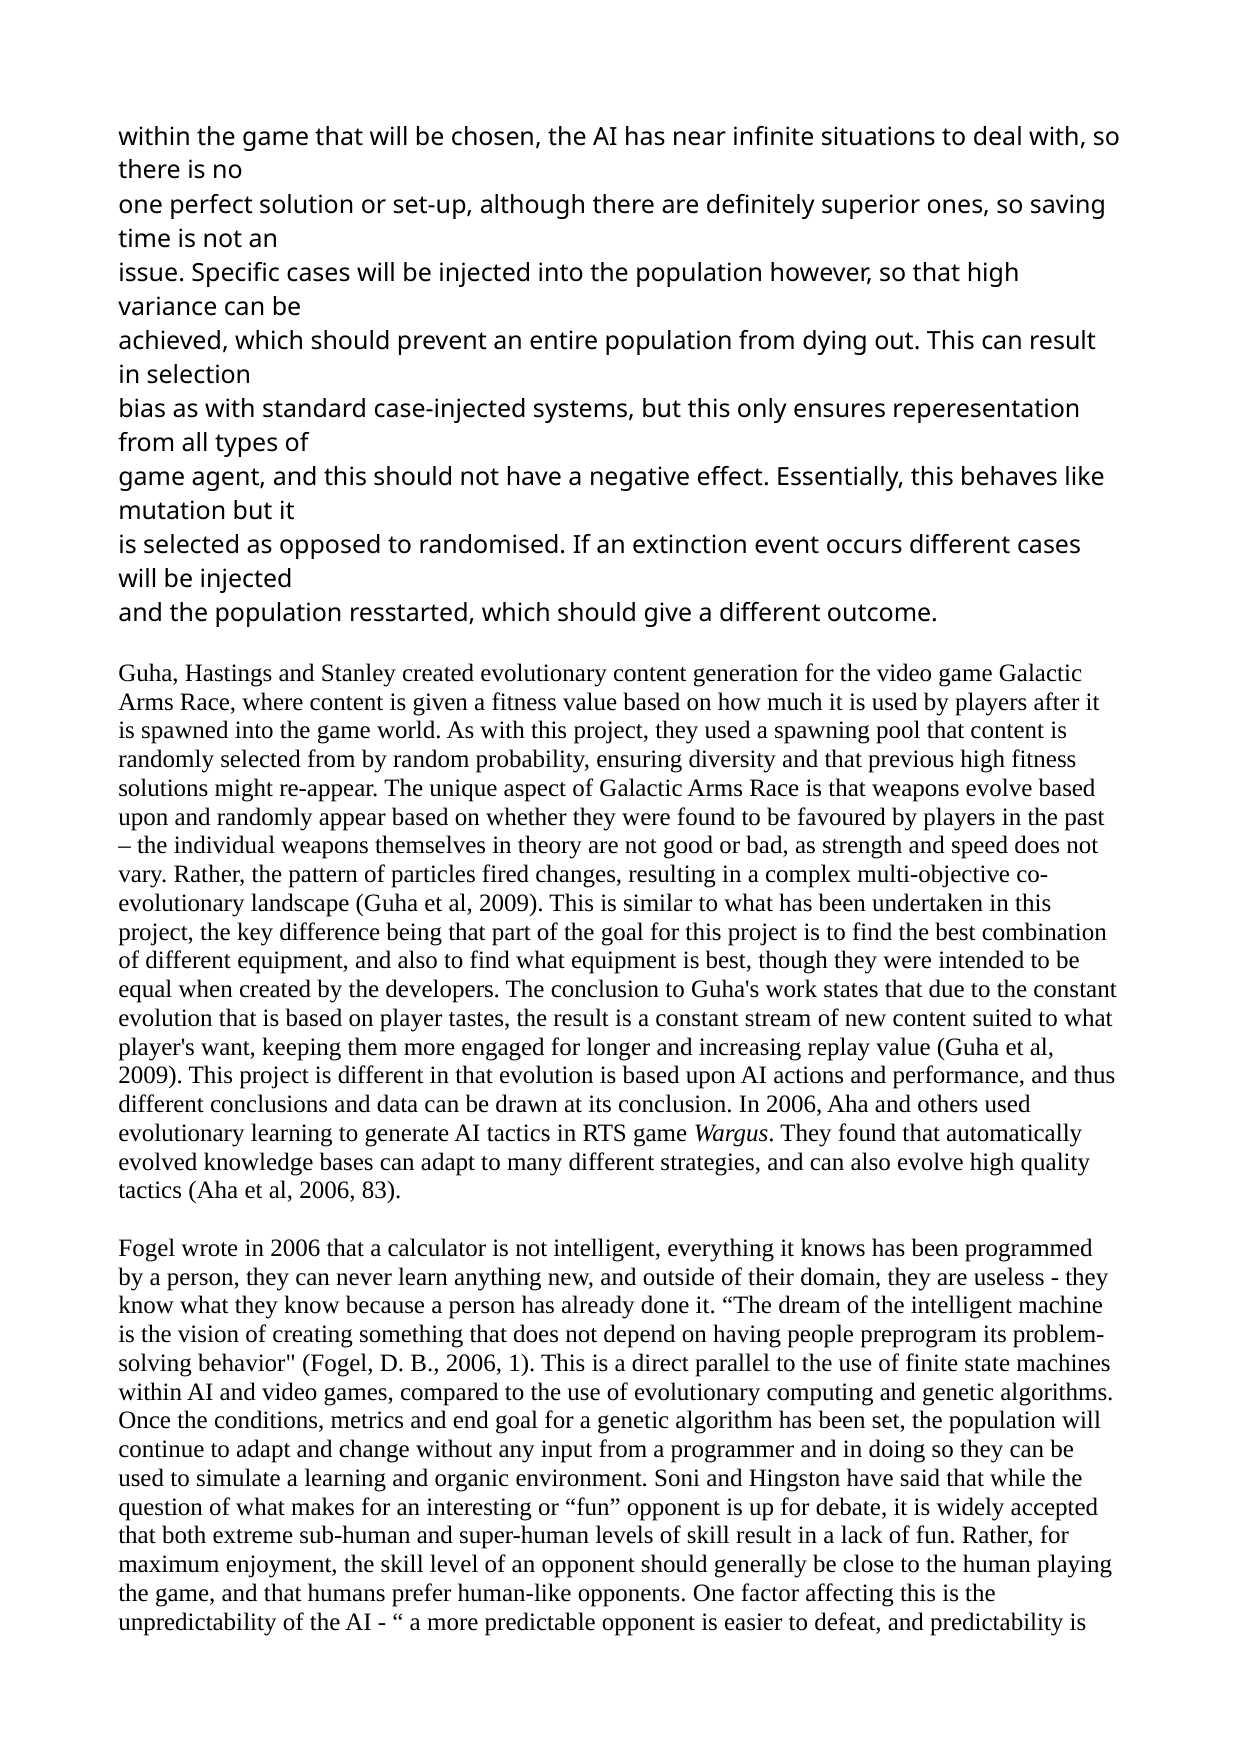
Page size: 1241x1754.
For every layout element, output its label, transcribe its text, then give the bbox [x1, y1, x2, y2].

text game agent, and this should not have a negative effect. Essentially, this behaves like mutation but it [118, 459, 1122, 527]
text Guha, Hastings and Stanley created evolutionary content generation for the video game Galactic Arms Race, where content is given a fitness value based on how much it is used by players after it is spawned into the game world. As with this project, they used a spawning pool that content is randomly selected from by random probability, ensuring diversity and that previous high fitness solutions might re-appear. The unique aspect of Galactic Arms Race is that weapons evolve based upon and randomly appear based on whether they were found to be favoured by players in the past – the individual weapons themselves in theory are not good or bad, as strength and speed does not vary. Rather, the pattern of particles fired changes, resulting in a complex multi-objective co-evolutionary landscape (Guha et al, 2009). This is similar to what has been undertaken in this project, the key difference being that part of the goal for this project is to find the best combination of different equipment, and also to find what equipment is best, though they were intended to be equal when created by the developers. The conclusion to Guha's work states that due to the constant evolution that is based on player tastes, the result is a constant stream of new content suited to what player's want, keeping them more engaged for longer and increasing replay value (Guha et al, 2009). This project is different in that evolution is based upon AI actions and performance, and thus different conclusions and data can be drawn at its conclusion. In 2006, Aha and others used evolutionary learning to generate AI tactics in RTS game Wargus. They found that automatically evolved knowledge bases can adapt to many different strategies, and can also evolve high quality tactics (Aha et al, 2006, 83). [118, 658, 1122, 1204]
text bias as with standard case-injected systems, but this only ensures reperesentation from all types of [118, 391, 1122, 459]
text issue. Specific cases will be injected into the population however, so that high variance can be [118, 254, 1122, 322]
text is selected as opposed to randomised. If an extinction event occurs different cases will be injected [118, 527, 1122, 595]
text achieved, which should prevent an entire population from dying out. This can result in selection [118, 322, 1122, 391]
text within the game that will be chosen, the AI has near infinite situations to deal with, so there is no [118, 118, 1122, 186]
text Fogel wrote in 2006 that a calculator is not intelligent, everything it knows has been programmed by a person, they can never learn anything new, and outside of their domain, they are useless - they know what they know because a person has already done it. “The dream of the intelligent machine is the vision of creating something that does not depend on having people preprogram its problem-solving behavior" (Fogel, D. B., 2006, 1). This is a direct parallel to the use of finite state machines within AI and video games, compared to the use of evolutionary computing and genetic algorithms. Once the conditions, metrics and end goal for a genetic algorithm has been set, the population will continue to adapt and change without any input from a programmer and in doing so they can be used to simulate a learning and organic environment. Soni and Hingston have said that while the question of what makes for an interesting or “fun” opponent is up for debate, it is widely accepted that both extreme sub-human and super-human levels of skill result in a lack of fun. Rather, for maximum enjoyment, the skill level of an opponent should generally be close to the human playing the game, and that humans prefer human-like opponents. One factor affecting this is the unpredictability of the AI - “ a more predictable opponent is easier to defeat, and predictability is [118, 1233, 1122, 1635]
text one perfect solution or set-up, although there are definitely superior ones, so saving time is not an [118, 186, 1122, 254]
text and the population resstarted, which should give a different outcome. [118, 595, 1122, 629]
